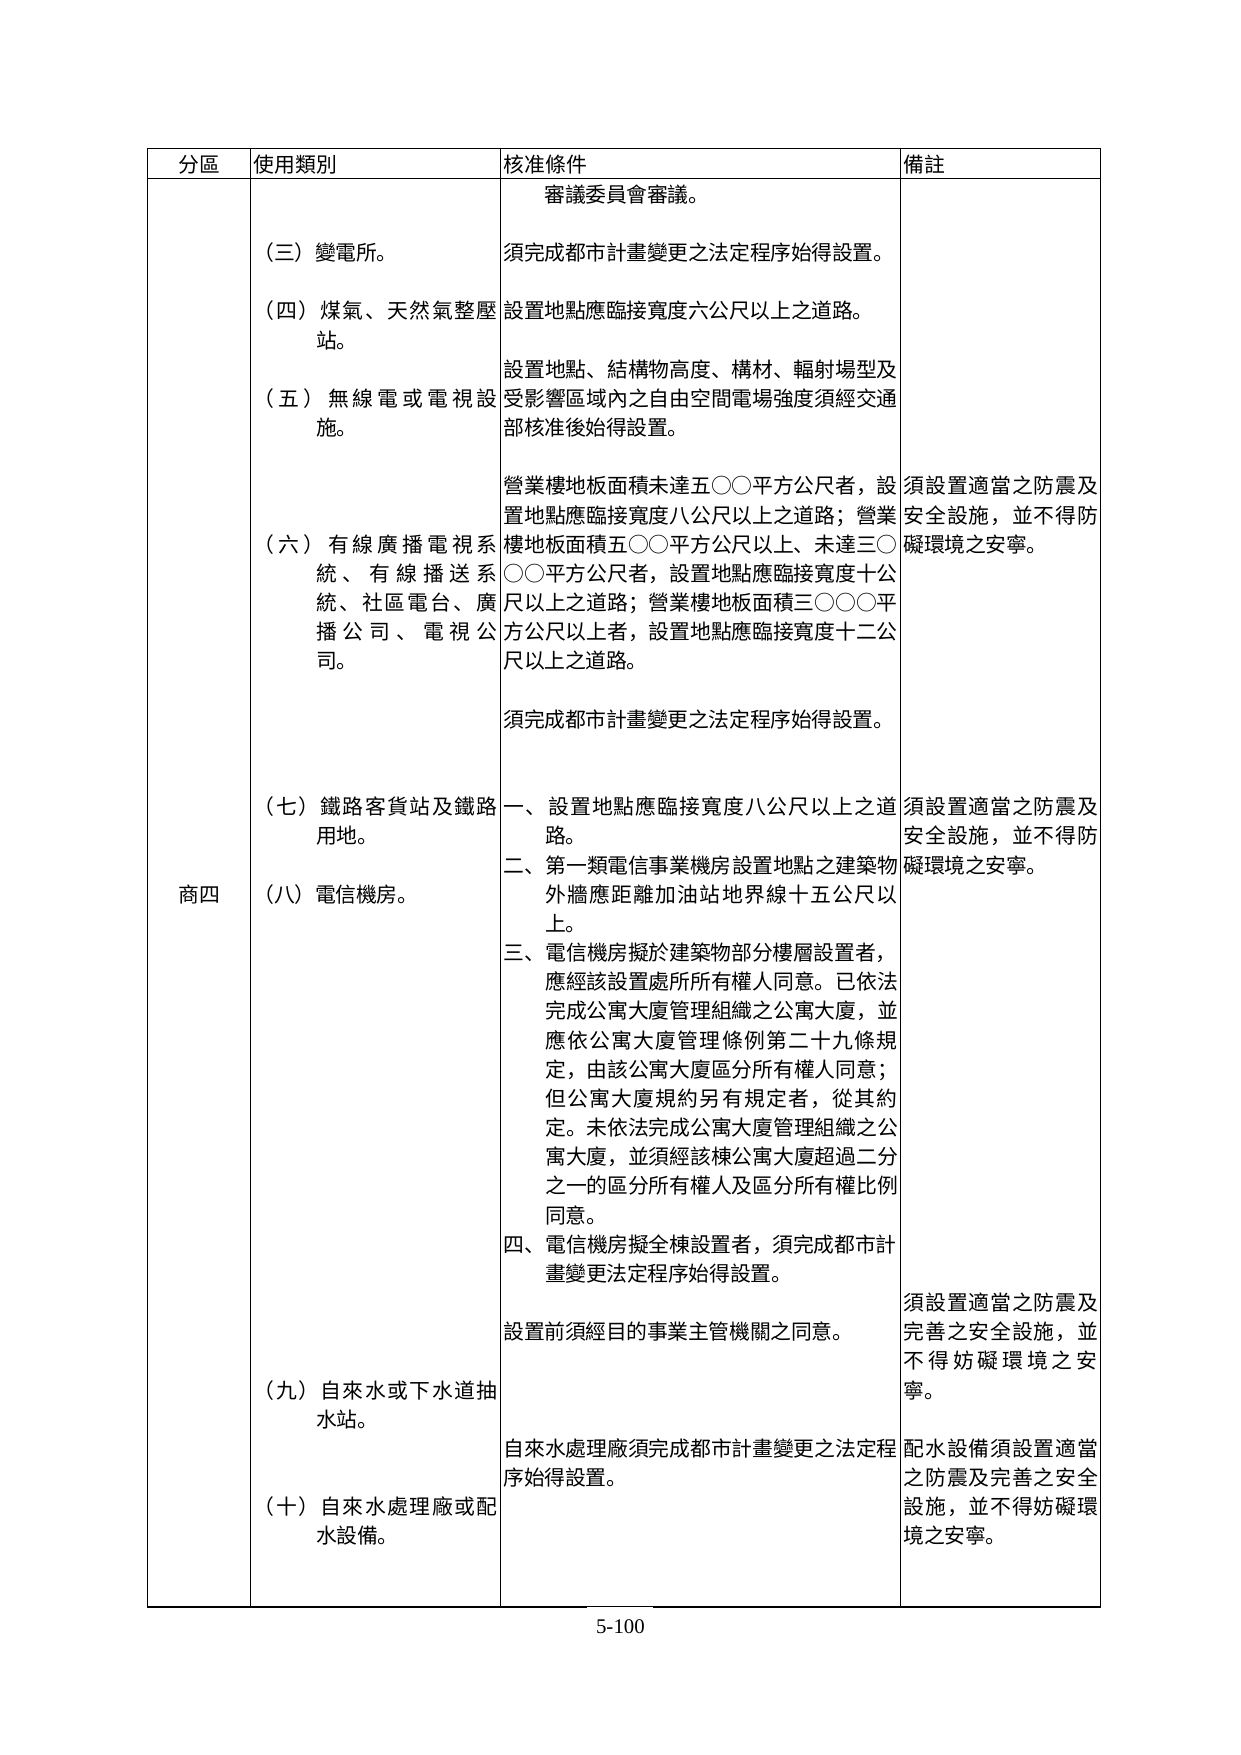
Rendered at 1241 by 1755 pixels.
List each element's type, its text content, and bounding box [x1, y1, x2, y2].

table_header 使用類別 [251, 149, 500, 178]
table_header 備註 [901, 149, 1100, 178]
table_header 分區 [148, 149, 250, 178]
table_cell 須設置適當之防震及安全設施，並不得防礙環境之安寧。 須設置適當之防震及安全設施，並不得防礙環境之安寧。 須設置適當之防震及完善之安全設施，並不得妨礙環境之安寧。 配水設備須設置適當之防震及完善之安全設施，並不得妨礙環境之安寧。 [901, 179, 1100, 1606]
table_cell （三）變電所。 （四）煤氣、天然氣整壓站。 （五）無線電或電視設施。 （六）有線廣播電視系統、有線播送系統、社區電台、廣播公司、電視公司。 （七）鐵路客貨站及鐵路用地。 （八）電信機房。 （九）自來水或下水道抽水站。 （十）自來水處理廠或配水設備。 [251, 179, 500, 1606]
table_header 核准條件 [501, 149, 900, 178]
table_cell 審議委員會審議。 須完成都市計畫變更之法定程序始得設置。 設置地點應臨接寬度六公尺以上之道路。 設置地點、結構物高度、構材、輻射場型及受影響區域內之自由空間電場強度須經交通部核准後始得設置。 營業樓地板面積未達五○○平方公尺者，設置地點應臨接寬度八公尺以上之道路；營業樓地板面積五○○平方公尺以上、未達三○○○平方公尺者，設置地點應臨接寬度十公尺以上之道路；營業樓地板面積三○○○平方公尺以上者，設置地點應臨接寬度十二公尺以上之道路。 須完成都市計畫變更之法定程序始得設置。 一、設置地點應臨接寬度八公尺以上之道路。 二、第一類電信事業機房設置地點之建築物外牆應距離加油站地界線十五公尺以上。 三、電信機房擬於建築物部分樓層設置者，應經該設置處所所有權人同意。已依法完成公寓大廈管理組織之公寓大廈，並應依公寓大廈管理條例第二十九條規定，由該公寓大廈區分所有權人同意；但公寓大廈規約另有規定者，從其約定。未依法完成公寓大廈管理組織之公寓大廈，並須經該棟公寓大廈超過二分之一的區分所有權人及區分所有權比例同意。 四、電信機房擬全棟設置者，須完成都市計畫變更法定程序始得設置。 設置前須經目的事業主管機關之同意。 自來水處理廠須完成都市計畫變更之法定程序始得設置。 [501, 179, 900, 1606]
table_cell 商四 [148, 179, 250, 1606]
